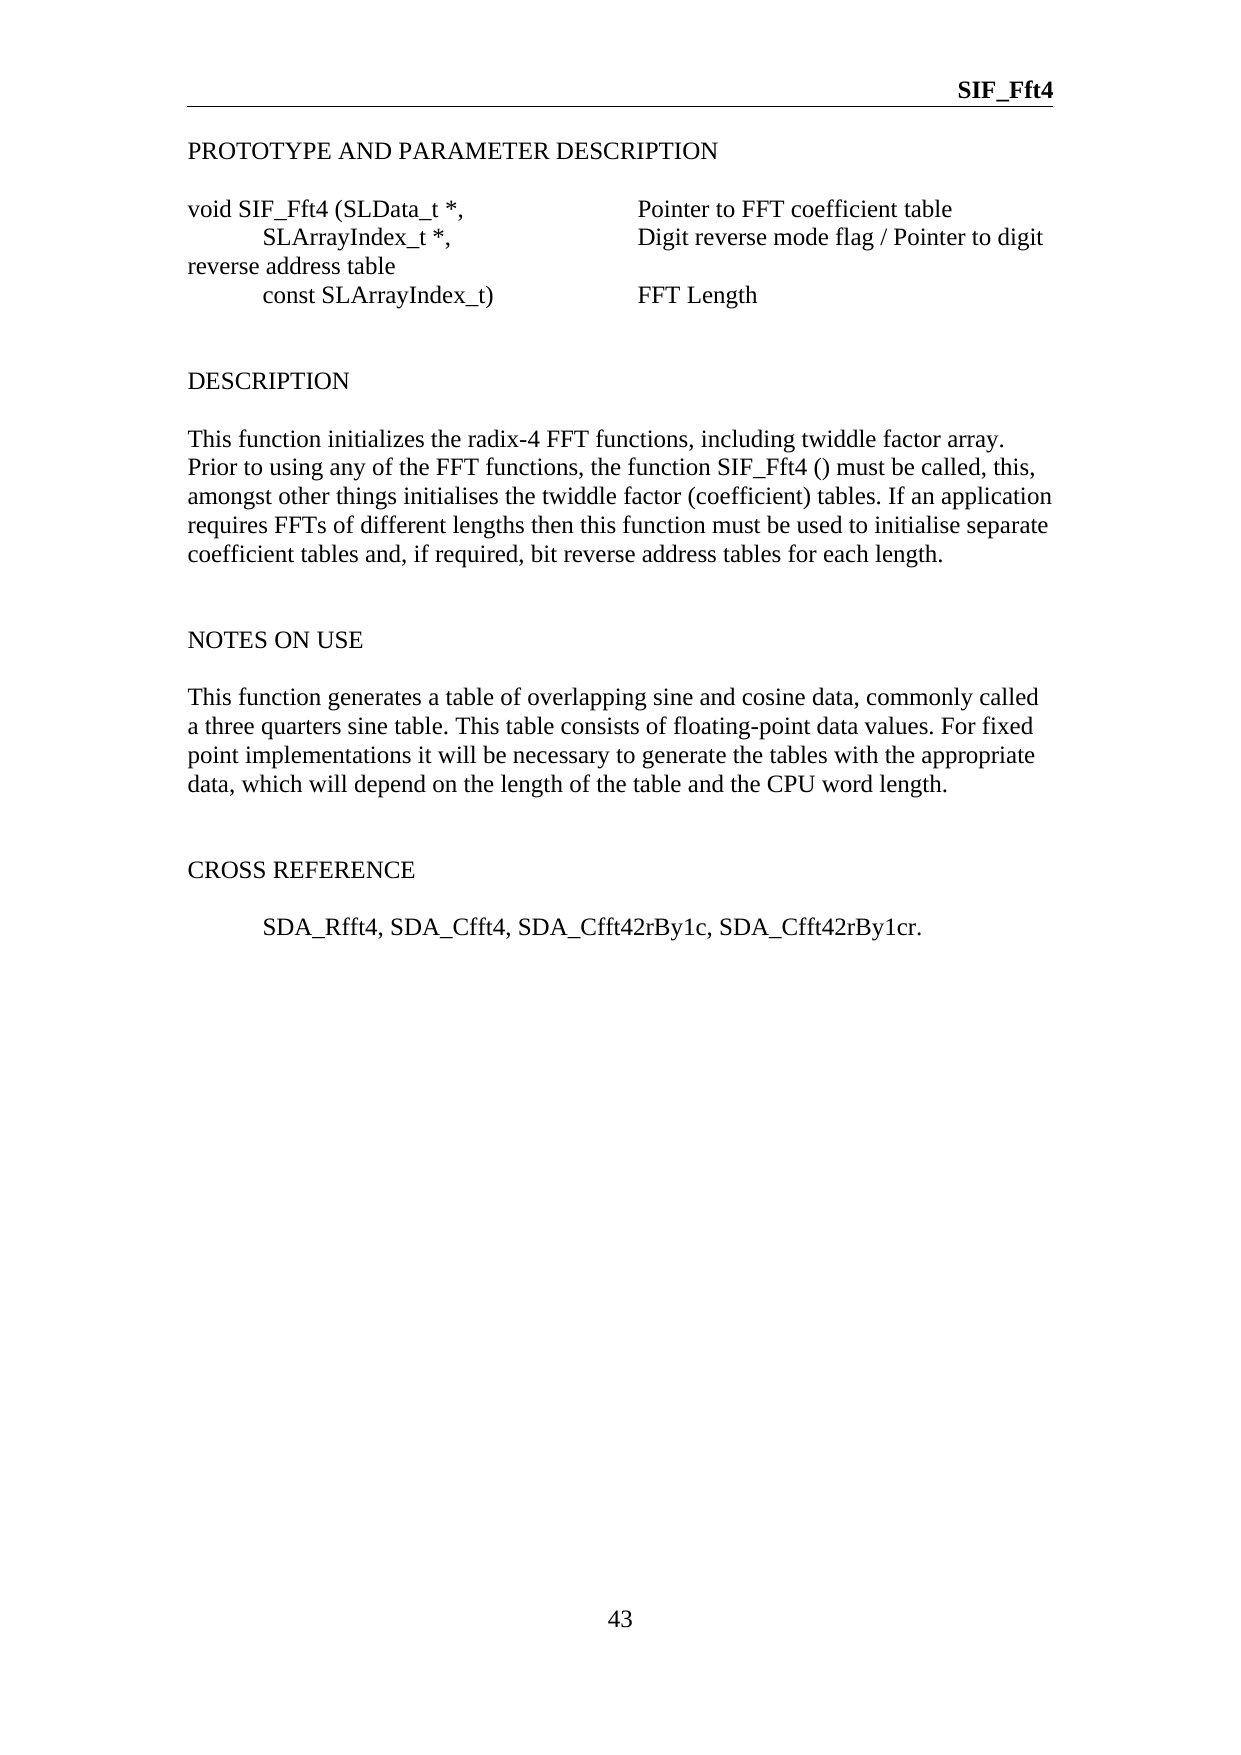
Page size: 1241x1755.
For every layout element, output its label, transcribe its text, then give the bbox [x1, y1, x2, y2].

subtitle SIF_Fft4 [187, 75, 1053, 106]
text PROTOTYPE AND PARAMETER DESCRIPTION [187, 136, 1053, 165]
text CROSS REFERENCE [187, 855, 1053, 884]
text DESCRIPTION [187, 366, 1053, 395]
text NOTES ON USE [187, 625, 1053, 654]
text const SLArrayIndex_t) FFT Length [187, 280, 1053, 309]
text This function generates a table of overlapping sine and cosine data, commonly called a three quarters sine table. This table consists of floating-point data values. For fixed point implementations it will be necessary to generate the tables with the appropriate data, which will depend on the length of the table and the CPU word length. [187, 682, 1053, 797]
text SDA_Rfft4, SDA_Cfft4, SDA_Cfft42rBy1c, SDA_Cfft42rBy1cr. [187, 912, 1053, 941]
text void SIF_Fft4 (SLData_t *, Pointer to FFT coefficient table [187, 194, 1053, 222]
text This function initializes the radix-4 FFT functions, including twiddle factor array. Prior to using any of the FFT functions, the function SIF_Fft4 () must be called, this, amongst other things initialises the twiddle factor (coefficient) tables. If an application requires FFTs of different lengths then this function must be used to initialise separate coefficient tables and, if required, bit reverse address tables for each length. [187, 424, 1053, 567]
text SLArrayIndex_t *, Digit reverse mode flag / Pointer to digit reverse address table [187, 222, 1053, 280]
